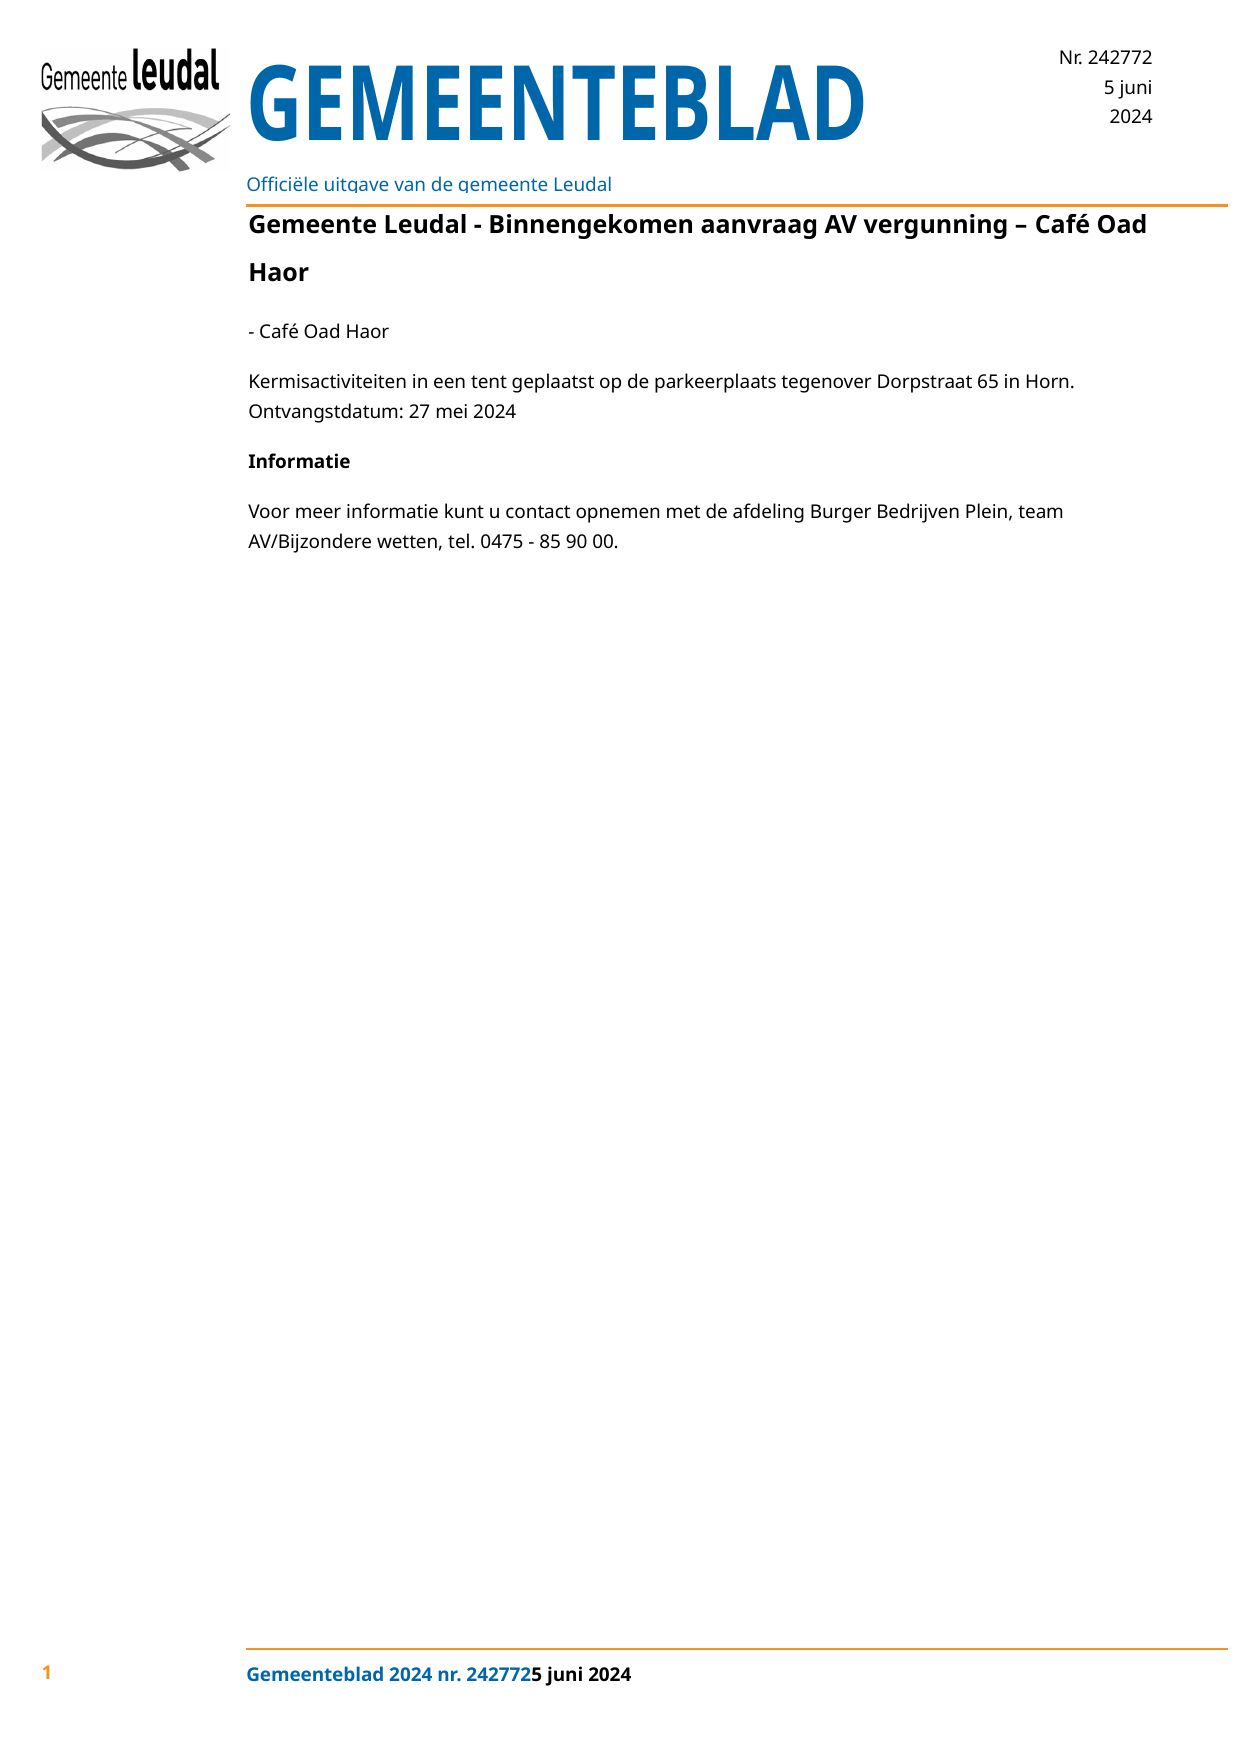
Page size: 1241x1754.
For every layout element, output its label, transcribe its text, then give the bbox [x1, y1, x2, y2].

text - Café Oad Haor [248, 318, 1152, 344]
text Informatie [248, 448, 1152, 474]
text Voor meer informatie kunt u contact opnemen met de afdeling Burger Bedrijven Plein, team AV/Bijzondere wetten, tel. 0475 - 85 90 00. [248, 499, 1152, 554]
picture [41, 47, 231, 172]
text Gemeente Leudal - Binnengekomen aanvraag AV vergunning – Café Oad Haor [248, 207, 1152, 288]
text Kermisactiviteiten in een tent geplaatst op de parkeerplaats tegenover Dorpstraat 65 in Horn. Ontvangstdatum: 27 mei 2024 [248, 368, 1152, 424]
